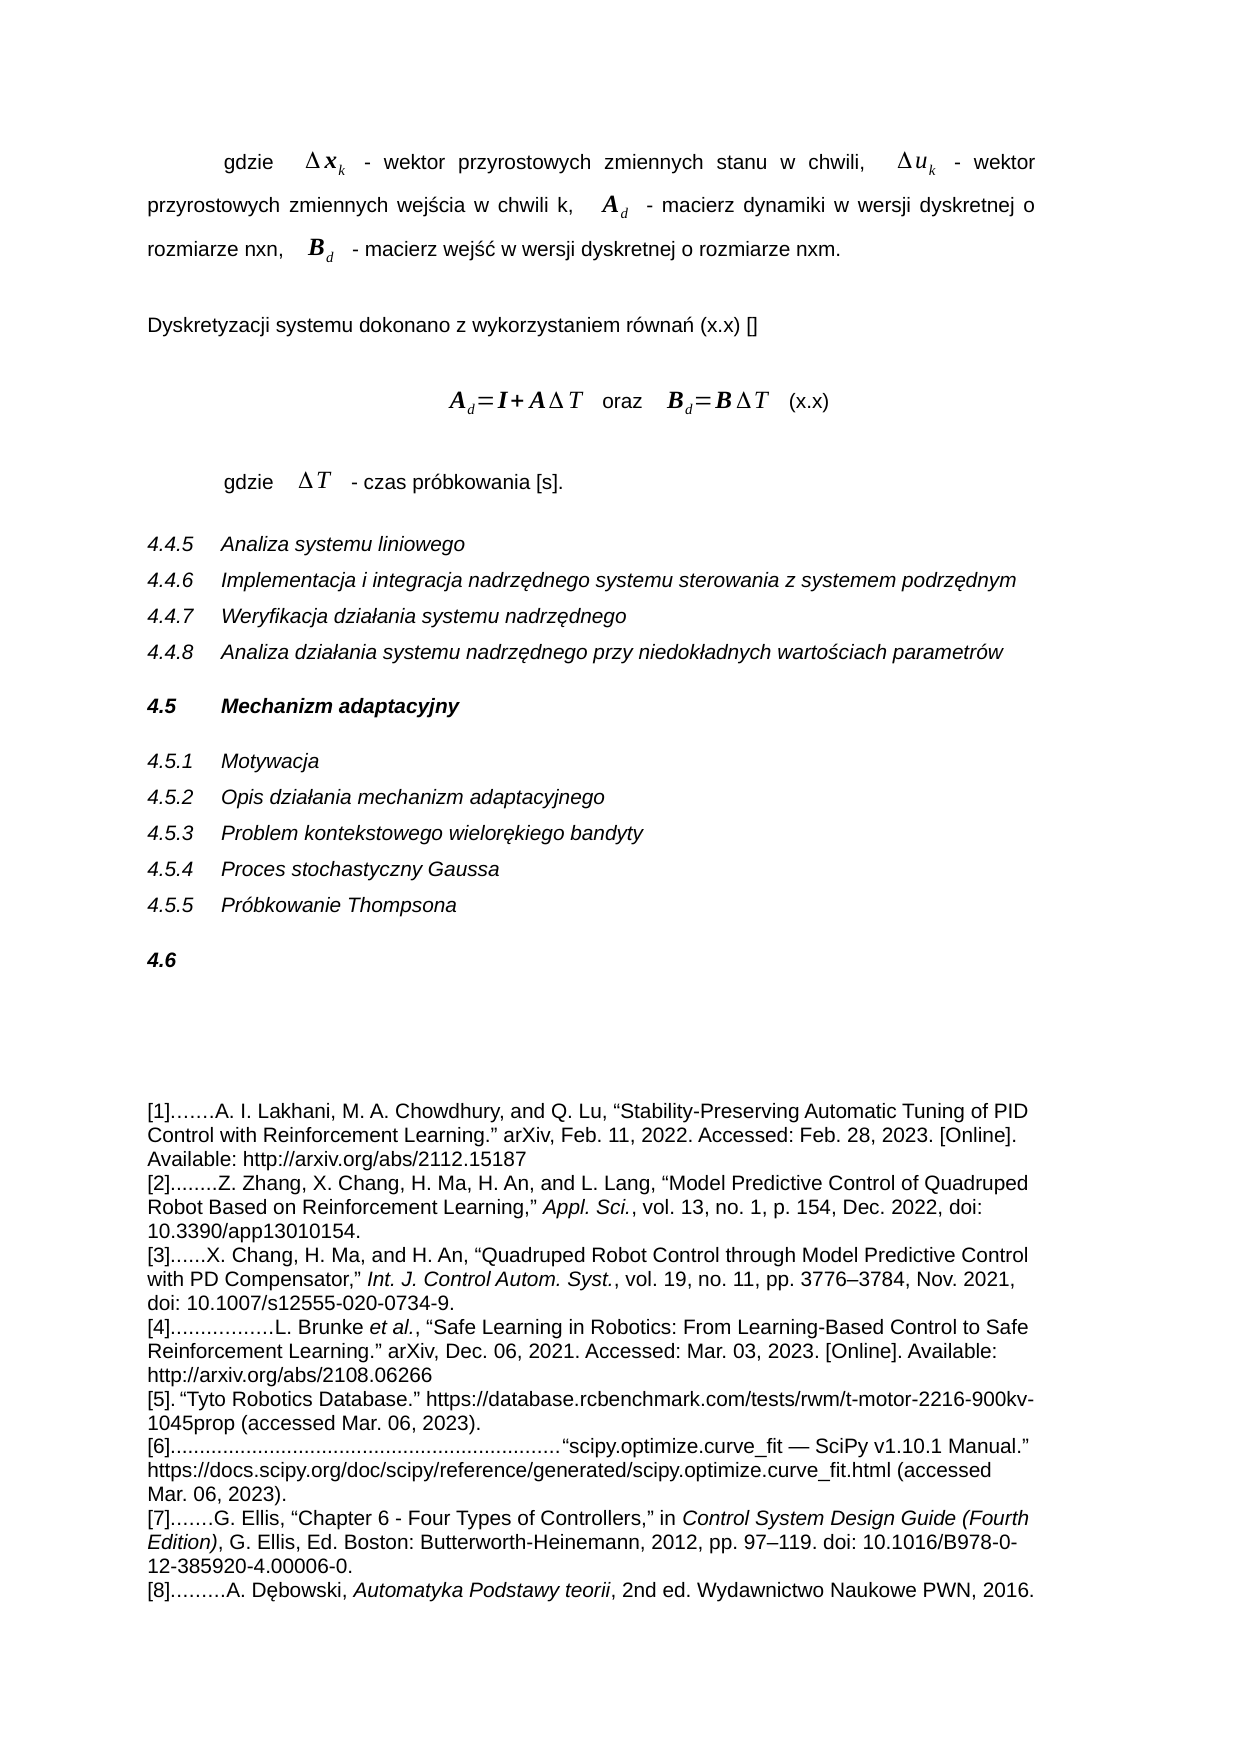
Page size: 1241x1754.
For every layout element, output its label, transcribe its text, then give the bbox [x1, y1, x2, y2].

text [2] Z. Zhang, X. Chang, H. Ma, H. An, and L. Lang, “Model Predictive Control of Quadruped Robot Based on Reinforcement Learning,” Appl. Sci., vol. 13, no. 1, p. 154, Dec. 2022, doi: 10.3390/app13010154. [147, 1171, 1035, 1243]
text gdzie - czas próbkowania [s]. [147, 467, 1035, 495]
subtitle Weryfikacja działania systemu nadrzędnego [147, 604, 1035, 628]
subtitle Opis działania mechanizm adaptacyjnego [147, 785, 1035, 809]
text [5] “Tyto Robotics Database.” https://database.rcbenchmark.com/tests/rwm/t-motor-2216-900kv-1045prop (accessed Mar. 06, 2023). [147, 1386, 1035, 1434]
text [6] “scipy.optimize.curve_fit — SciPy v1.10.1 Manual.” https://docs.scipy.org/doc/scipy/reference/generated/scipy.optimize.curve_fit.html (accessed Mar. 06, 2023). [147, 1434, 1035, 1506]
text [8] A. Dębowski, Automatyka Podstawy teorii, 2nd ed. Wydawnictwo Naukowe PWN, 2016. [147, 1578, 1035, 1602]
subtitle Próbkowanie Thompsona [147, 893, 1035, 917]
subtitle Analiza systemu liniowego [147, 532, 1035, 556]
text [4] L. Brunke et al., “Safe Learning in Robotics: From Learning-Based Control to Safe Reinforcement Learning.” arXiv, Dec. 06, 2021. Accessed: Mar. 03, 2023. [Online]. Available: http://arxiv.org/abs/2108.06266 [147, 1314, 1035, 1386]
text [1] A. I. Lakhani, M. A. Chowdhury, and Q. Lu, “Stability-Preserving Automatic Tuning of PID Control with Reinforcement Learning.” arXiv, Feb. 11, 2022. Accessed: Feb. 28, 2023. [Online]. Available: http://arxiv.org/abs/2112.15187 [147, 1099, 1035, 1171]
subtitle Motywacja [147, 749, 1035, 773]
text [7] G. Ellis, “Chapter 6 - Four Types of Controllers,” in Control System Design Guide (Fourth Edition), G. Ellis, Ed. Boston: Butterworth-Heinemann, 2012, pp. 97–119. doi: 10.1016/B978-0-12-385920-4.00006-0. [147, 1506, 1035, 1578]
subtitle Proces stochastyczny Gaussa [147, 857, 1035, 881]
subtitle Problem kontekstowego wielorękiego bandyty [147, 821, 1035, 845]
text gdzie - wektor przyrostowych zmiennych stanu w chwili, - wektor przyrostowych zmiennych wejścia w chwili k, - macierz dynamiki w wersji dyskretnej o rozmiarze nxn, - macierz wejść w wersji dyskretnej o rozmiarze nxm. [147, 147, 1035, 265]
subtitle Analiza działania systemu nadrzędnego przy niedokładnych wartościach parametrów [147, 639, 1035, 663]
subtitle Implementacja i integracja nadrzędnego systemu sterowania z systemem podrzędnym [147, 568, 1035, 592]
text [3] X. Chang, H. Ma, and H. An, “Quadruped Robot Control through Model Predictive Control with PD Compensator,” Int. J. Control Autom. Syst., vol. 19, no. 11, pp. 3776–3784, Nov. 2021, doi: 10.1007/s12555-020-0734-9. [147, 1243, 1035, 1314]
text Dyskretyzacji systemu dokonano z wykorzystaniem równań (x.x) [] [147, 313, 1035, 337]
subtitle Mechanizm adaptacyjny [147, 694, 1035, 718]
text oraz (x.x) [147, 386, 1035, 418]
